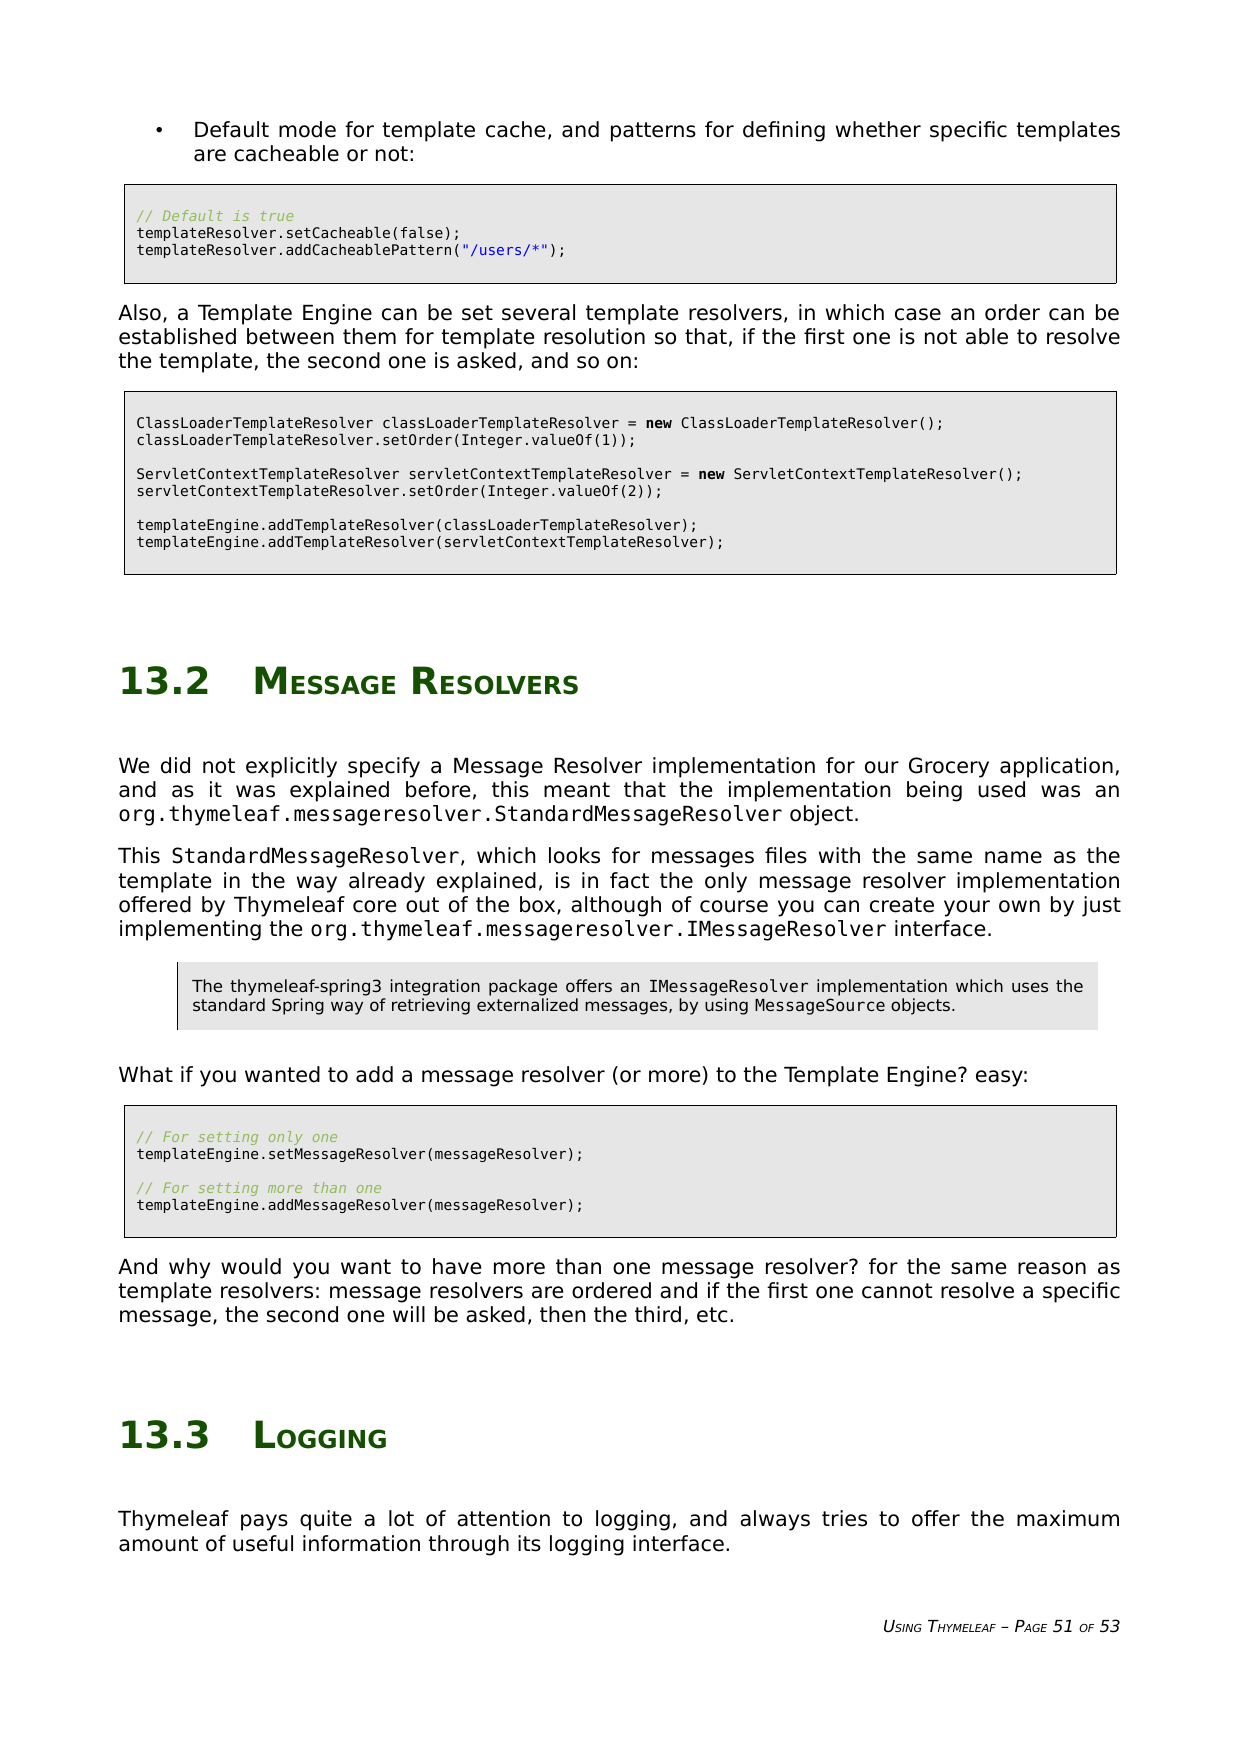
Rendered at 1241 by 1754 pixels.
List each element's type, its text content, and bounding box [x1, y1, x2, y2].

text // Default is true templateResolver.setCacheable(false); templateResolver.addCacheablePattern("/users/*"); [125, 185, 1116, 283]
subtitle Logging [118, 1413, 1122, 1457]
text What if you wanted to add a message resolver (or more) to the Template Engine? easy: [118, 1063, 1122, 1087]
text Also, a Template Engine can be set several template resolvers, in which case an order can be established between them for template resolution so that, if the first one is not able to resolve the template, the second one is asked, and so on: [118, 301, 1122, 373]
list Default mode for template cache, and patterns for defining whether specific templates are cacheable or not: [156, 118, 1122, 167]
text Thymeleaf pays quite a lot of attention to logging, and always tries to offer the maximum amount of useful information through its logging interface. [118, 1507, 1122, 1556]
text And why would you want to have more than one message resolver? for the same reason as template resolvers: message resolvers are ordered and if the first one cannot resolve a specific message, the second one will be asked, then the third, etc. [118, 1255, 1122, 1328]
text We did not explicitly specify a Message Resolver implementation for our Grocery application, and as it was explained before, this meant that the implementation being used was an org.thymeleaf.messageresolver.StandardMessageResolver object. [118, 754, 1122, 827]
subtitle Message Resolvers [118, 660, 1122, 704]
text This StandardMessageResolver, which looks for messages files with the same name as the template in the way already explained, is in fact the only message resolver implementation offered by Thymeleaf core out of the box, although of course you can create your own by just implementing the org.thymeleaf.messageresolver.IMessageResolver interface. [118, 844, 1122, 941]
text The thymeleaf-spring3 integration package offers an IMessageResolver implementation which uses the standard Spring way of retrieving externalized messages, by using MessageSource objects. [178, 962, 1098, 1030]
text // For setting only one templateEngine.setMessageResolver(messageResolver); // For setting more than one templateEngine.addMessageResolver(messageResolver); [125, 1106, 1116, 1237]
text ClassLoaderTemplateResolver classLoaderTemplateResolver = new ClassLoaderTemplateResolver(); classLoaderTemplateResolver.setOrder(Integer.valueOf(1)); ServletContextTemplateResolver servletContextTemplateResolver = new ServletContextTemplateResolver(); servletContextTemplateResolver.setOrder(Integer.valueOf(2)); templateEngine.addTemplateResolver(classLoaderTemplateResolver); templateEngine.addTemplateResolver(servletContextTemplateResolver); [125, 392, 1116, 574]
